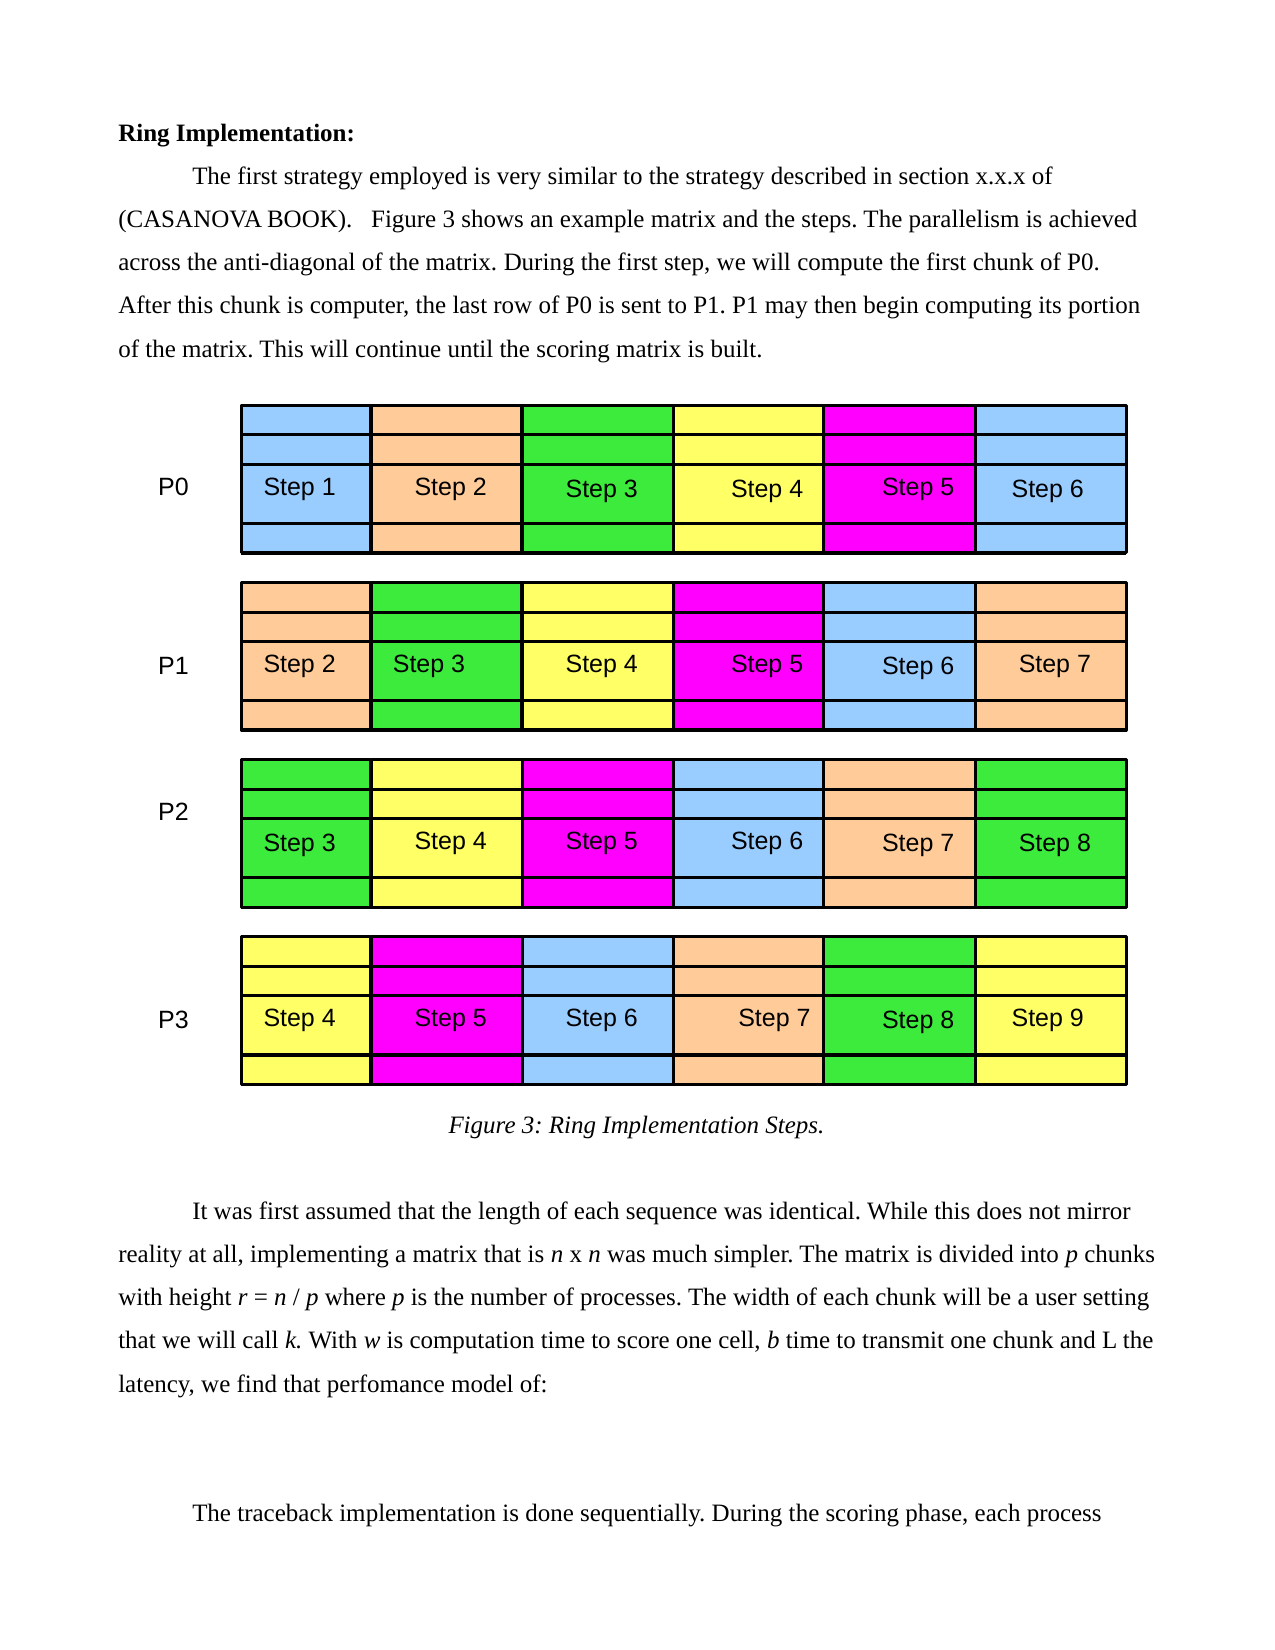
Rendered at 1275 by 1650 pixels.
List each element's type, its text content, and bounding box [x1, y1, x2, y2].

text The traceback implementation is done sequentially. During the scoring phase, each process [118, 1498, 1157, 1527]
text The first strategy employed is very similar to the strategy described in section x.x.x of (CASANOVA BOOK). Figure 3 shows an example matrix and the steps. The parallelism is achieved across the anti-diagonal of the matrix. During the first step, we will compute the first chunk of P0. After this chunk is computer, the last row of P0 is sent to P1. P1 may then begin computing its portion of the matrix. This will continue until the scoring matrix is built. [118, 161, 1157, 362]
text Figure 3: Ring Implementation Steps. [118, 1110, 1157, 1139]
text It was first assumed that the length of each sequence was identical. While this does not mirror reality at all, implementing a matrix that is n x n was much simpler. The matrix is divided into p chunks with height r = n / p where p is the number of processes. The width of each chunk will be a user setting that we will call k. With w is computation time to score one cell, b time to transmit one chunk and L the latency, we find that perfomance model of: [118, 1196, 1157, 1397]
text Ring Implementation: [118, 118, 1157, 147]
